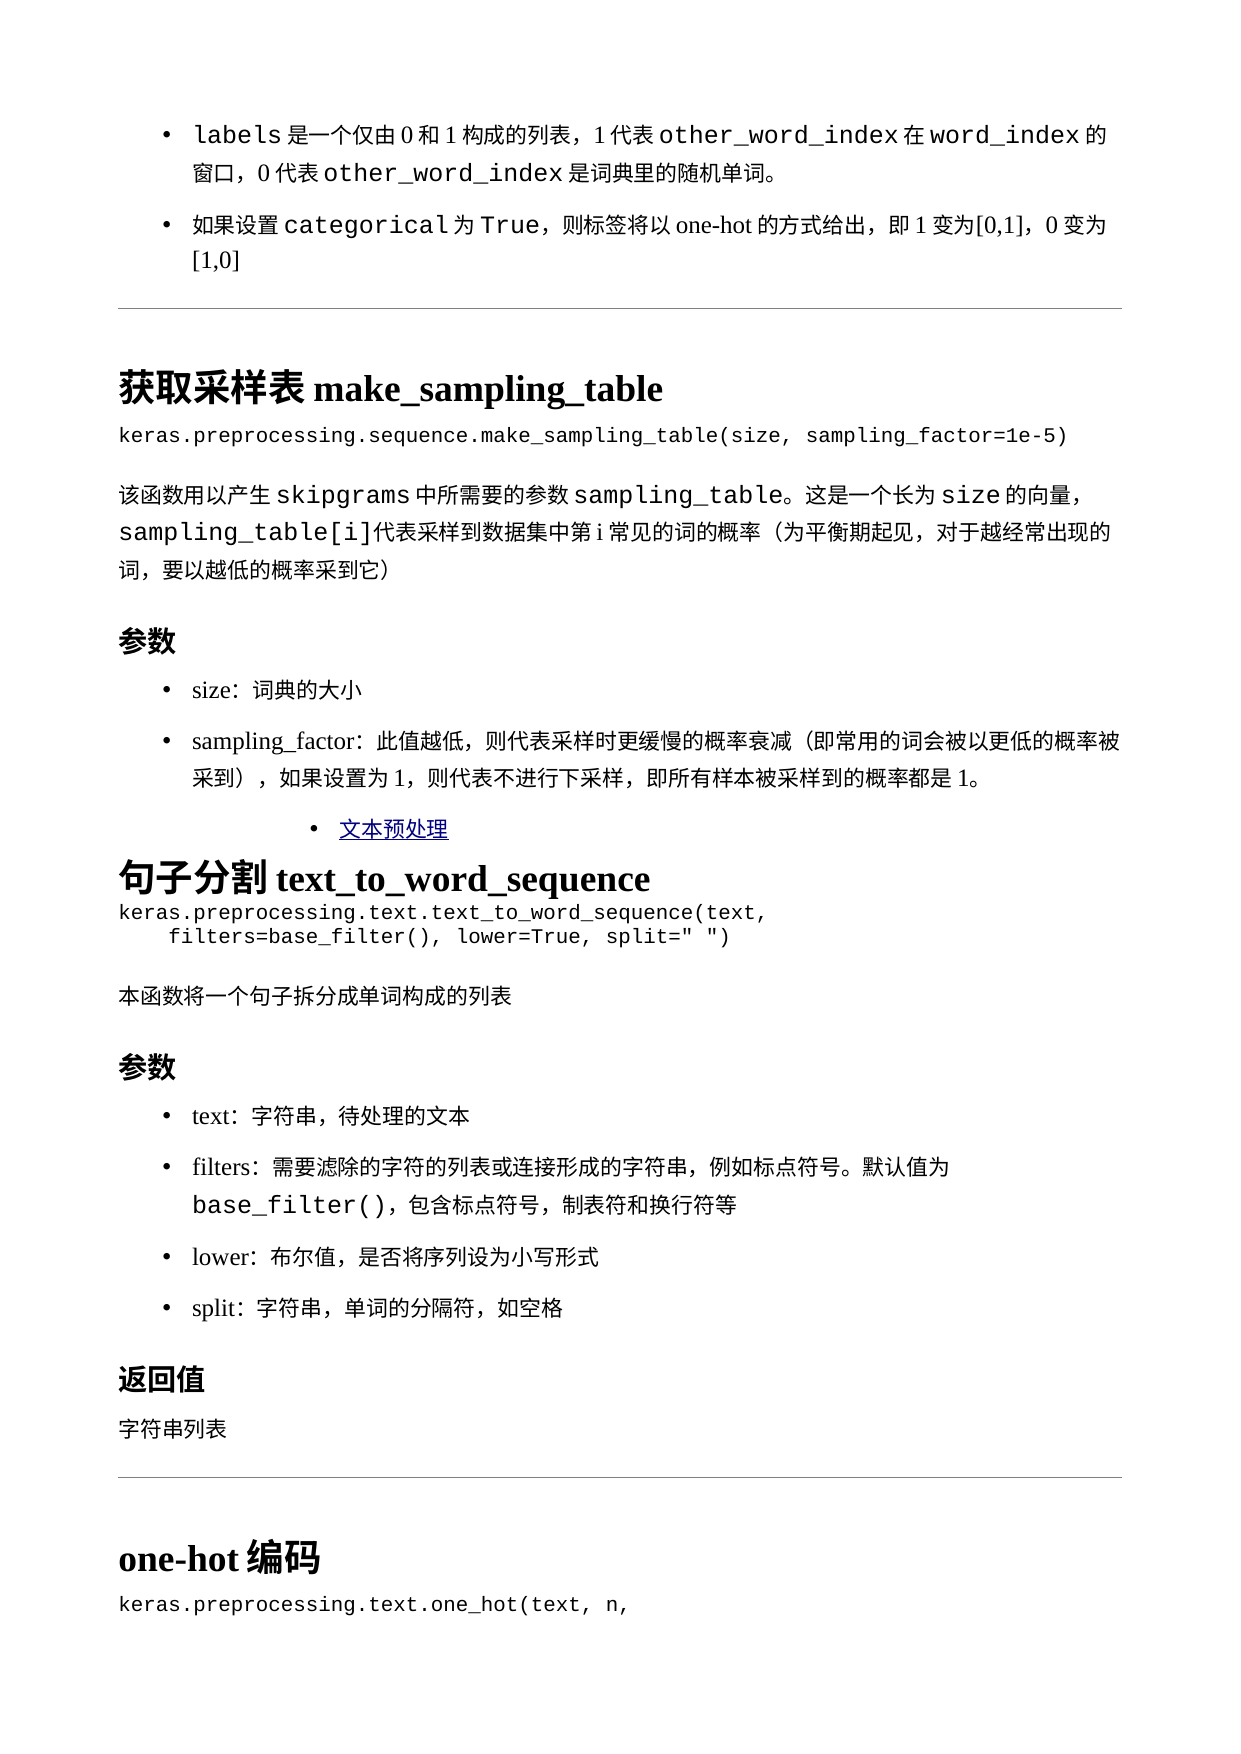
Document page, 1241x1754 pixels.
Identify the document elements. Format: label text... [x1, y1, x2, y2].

list 如果设置categorical为True，则标签将以one-hot的方式给出，即1变为[0,1]，0变为[1,0] [162, 208, 1122, 274]
text keras.preprocessing.sequence.make_sampling_table(size, sampling_factor=1e-5) [118, 425, 1122, 448]
subtitle 参数 [118, 618, 1122, 661]
text keras.preprocessing.text.text_to_word_sequence(text, [118, 902, 1122, 926]
text 本函数将一个句子拆分成单词构成的列表 [118, 979, 1122, 1011]
list sampling_factor：此值越低，则代表采样时更缓慢的概率衰减（即常用的词会被以更低的概率被采到），如果设置为1，则代表不进行下采样，即所有样本被采样到的概率都是1。 [162, 724, 1122, 792]
text 该函数用以产生skipgrams中所需要的参数sampling_table。这是一个长为size的向量，sampling_table[i]代表采样到数据集中第i常见的词的概率（为平衡期起见，对于越经常出现的词，要以越低的概率采到它） [118, 478, 1122, 585]
text filters=base_filter(), lower=True, split=" ") [118, 926, 1122, 949]
subtitle one-hot编码 [118, 1527, 1122, 1582]
text 字符串列表 [118, 1412, 1122, 1443]
subtitle 获取采样表make_sampling_table [118, 358, 1122, 412]
subtitle 参数 [118, 1044, 1122, 1087]
list filters：需要滤除的字符的列表或连接形成的字符串，例如标点符号。默认值为base_filter()，包含标点符号，制表符和换行符等 [162, 1150, 1122, 1221]
list lower：布尔值，是否将序列设为小写形式 [162, 1240, 1122, 1272]
list split：字符串，单词的分隔符，如空格 [162, 1291, 1122, 1323]
list labels是一个仅由0和1构成的列表，1代表other_word_index在word_index的窗口，0代表other_word_index是词典里的随机单词。 [162, 118, 1122, 189]
text keras.preprocessing.text.one_hot(text, n, [118, 1594, 1122, 1618]
list 文本预处理 [309, 812, 1122, 843]
list text：字符串，待处理的文本 [162, 1099, 1122, 1131]
subtitle 返回值 [118, 1357, 1122, 1399]
subtitle 句子分割text_to_word_sequence [118, 848, 1122, 902]
list size：词典的大小 [162, 673, 1122, 705]
